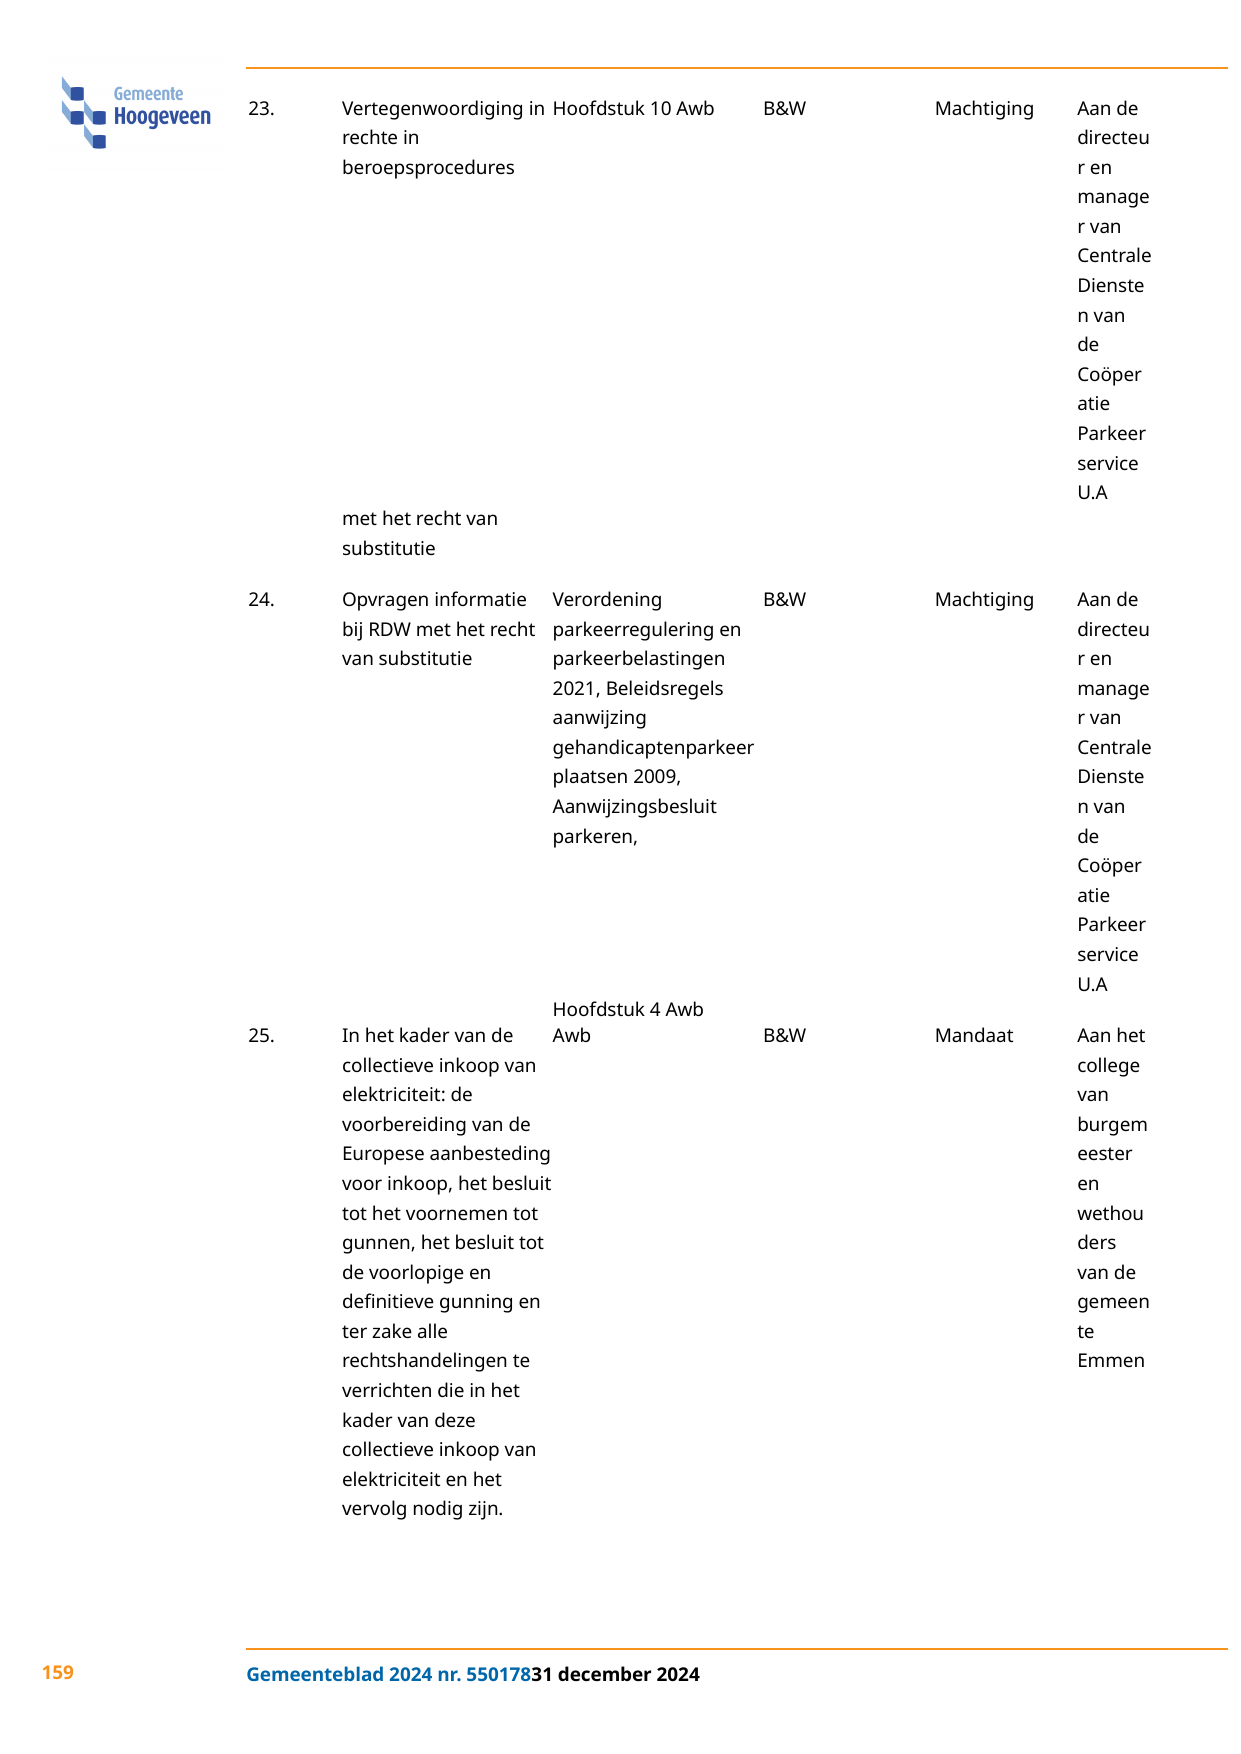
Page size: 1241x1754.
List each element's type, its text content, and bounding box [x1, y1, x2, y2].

table_cell Awb [553, 1022, 763, 1521]
table_cell [248, 560, 342, 586]
table_cell 23. [248, 95, 342, 505]
table_cell B&W [763, 1022, 934, 1521]
table_cell Hoofdstuk 10 Awb [553, 95, 763, 505]
picture [41, 47, 231, 172]
table_cell Machtiging [935, 586, 1077, 996]
table_cell [553, 560, 763, 586]
table_cell Aan het college van burgemeester en wethouders van de gemeente Emmen [1077, 1022, 1152, 1521]
table_cell [763, 505, 934, 560]
table_cell [342, 996, 552, 1022]
table_cell Opvragen informatie bij RDW met het recht van substitutie [342, 586, 552, 996]
table_cell 24. [248, 586, 342, 996]
table_cell [935, 505, 1077, 560]
table_cell B&W [763, 95, 934, 505]
table_cell Aan de directeur en manager van Centrale Diensten van de Coöperatie Parkeerservice U.A [1077, 95, 1152, 505]
table_cell Aan de directeur en manager van Centrale Diensten van de Coöperatie Parkeerservice U.A [1077, 586, 1152, 996]
table_cell [763, 996, 934, 1022]
table_cell [1077, 996, 1152, 1022]
table_cell [248, 996, 342, 1022]
table_cell [553, 505, 763, 560]
table_cell [342, 560, 552, 586]
table_cell B&W [763, 586, 934, 996]
table_cell Machtiging [935, 95, 1077, 505]
table_cell [1077, 560, 1152, 586]
table_cell In het kader van de collectieve inkoop van elektriciteit: de voorbereiding van de Europese aanbesteding voor inkoop, het besluit tot het voornemen tot gunnen, het besluit tot de voorlopige en definitieve gunning en ter zake alle rechtshandelingen te verrichten die in het kader van deze collectieve inkoop van elektriciteit en het vervolg nodig zijn. [342, 1022, 552, 1521]
table_cell [935, 996, 1077, 1022]
table_cell [1077, 505, 1152, 560]
table_cell 25. [248, 1022, 342, 1521]
table_cell [763, 560, 934, 586]
table_cell Vertegenwoordiging in rechte in beroepsprocedures [342, 95, 552, 505]
table_cell Hoofdstuk 4 Awb [553, 996, 763, 1022]
table_cell Mandaat [935, 1022, 1077, 1521]
table_cell met het recht van substitutie [342, 505, 552, 560]
table_cell [935, 560, 1077, 586]
table_cell Verordening parkeerregulering en parkeerbelastingen 2021, Beleidsregels aanwijzing gehandicaptenparkeerplaatsen 2009, Aanwijzingsbesluit parkeren, [553, 586, 763, 996]
table_cell [248, 505, 342, 560]
